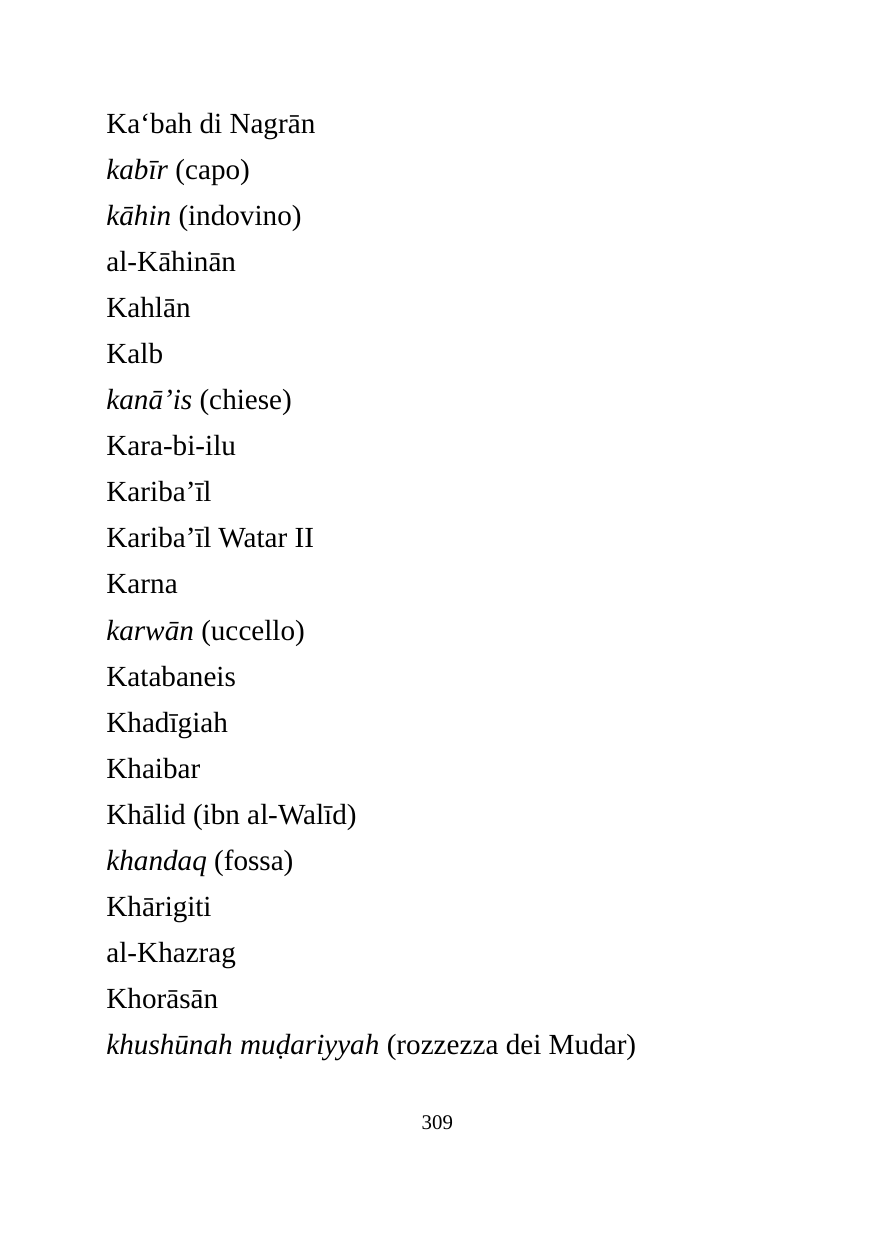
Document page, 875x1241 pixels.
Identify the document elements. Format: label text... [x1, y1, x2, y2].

text Khorāsān [106, 981, 768, 1014]
text Khaibar [106, 751, 768, 784]
text Khālid (ibn al-Walīd) [106, 797, 768, 830]
text kanā’is (chiese) [106, 382, 768, 416]
text karwān (uccello) [106, 613, 768, 646]
text Katabaneis [106, 659, 768, 692]
text Ka‘bah di Nagrān [106, 106, 768, 140]
text Kariba’īl Watar II [106, 521, 768, 554]
text Kara-bi-ilu [106, 428, 768, 462]
text Kahlān [106, 290, 768, 324]
text Khārigiti [106, 889, 768, 922]
text khandaq (fossa) [106, 843, 768, 876]
text Kalb [106, 336, 768, 370]
text kāhin (indovino) [106, 198, 768, 232]
text Khadīgiah [106, 705, 768, 738]
text Karna [106, 567, 768, 600]
text kabīr (capo) [106, 152, 768, 186]
text al-Khazrag [106, 935, 768, 968]
text khushūnah muḍariyyah (rozzezza dei Mudar) [106, 1027, 768, 1061]
text Kariba’īl [106, 474, 768, 508]
text al-Kāhinān [106, 244, 768, 278]
